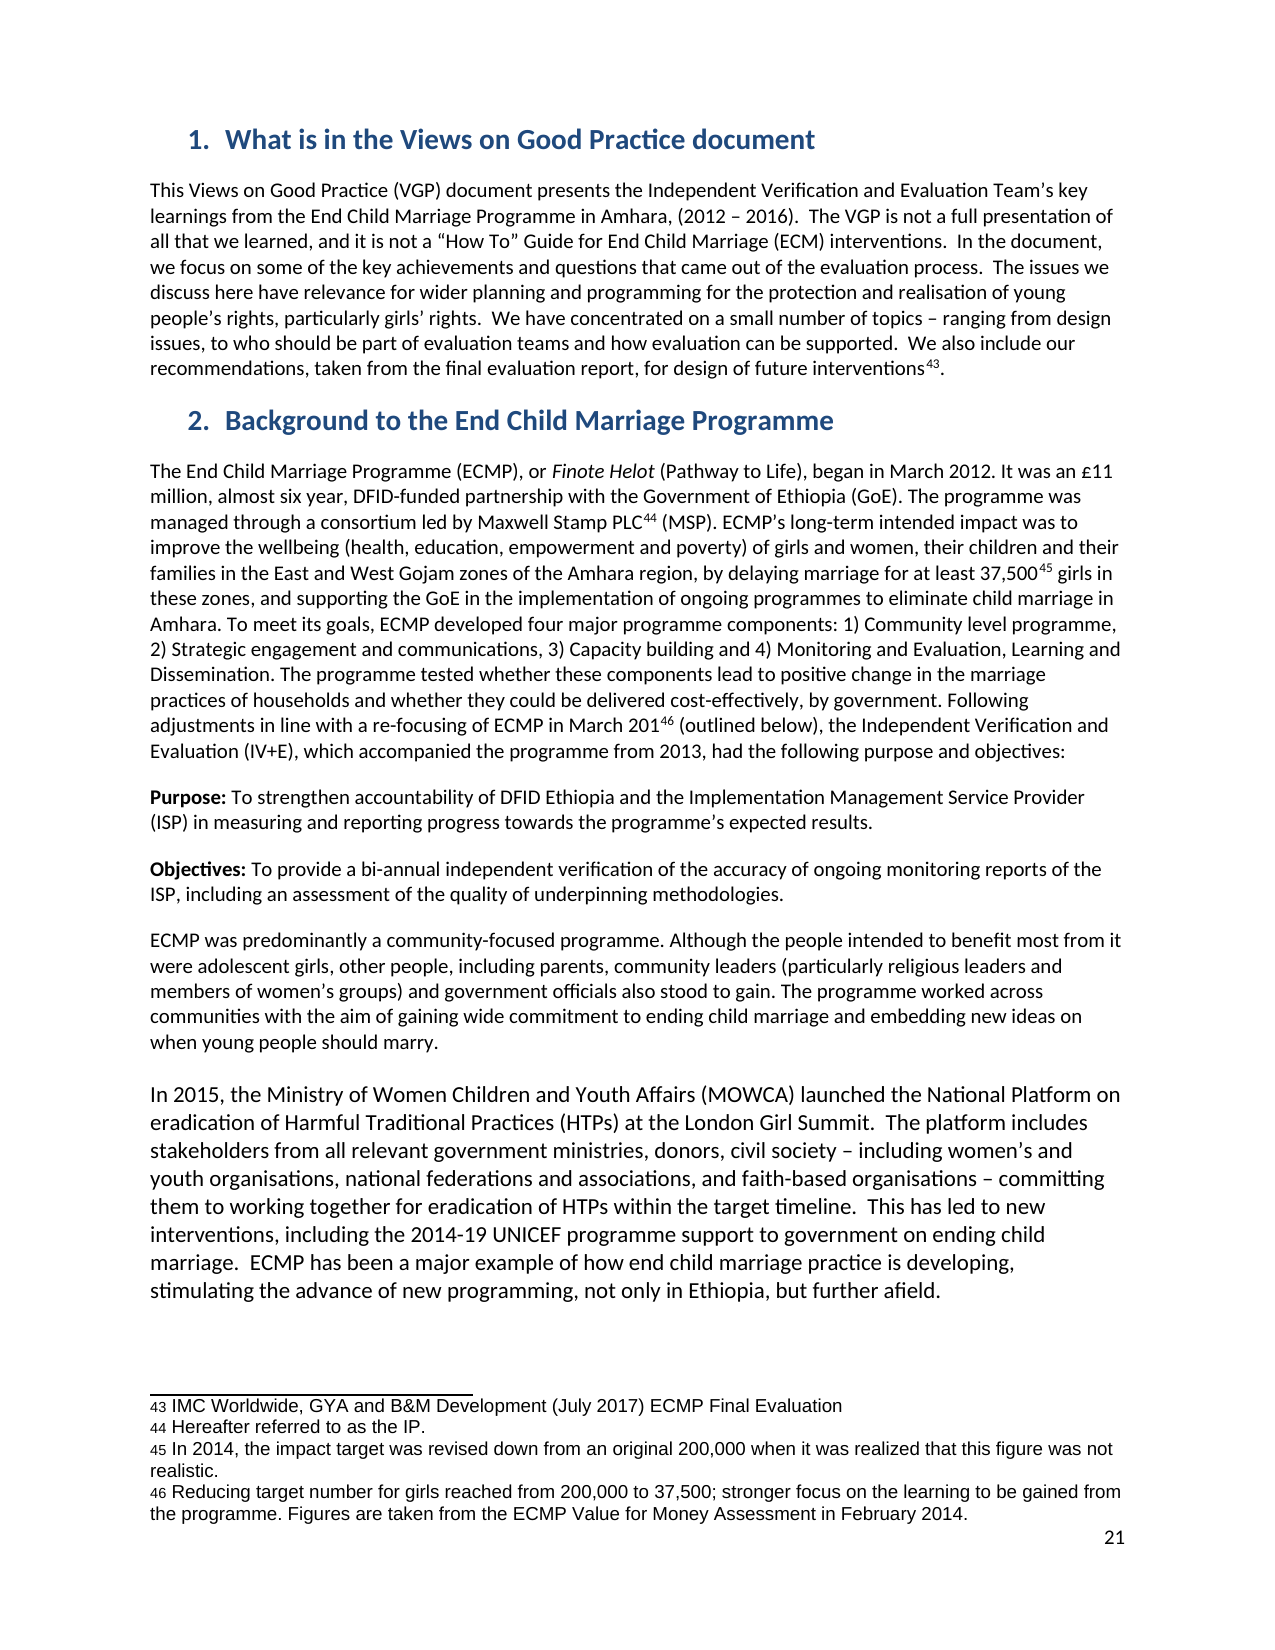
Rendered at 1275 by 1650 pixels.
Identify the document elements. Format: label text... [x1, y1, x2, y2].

text IMC Worldwide, GYA and B&M Development (July 2017) ECMP Final Evaluation [150, 1395, 1125, 1416]
list What is in the Views on Good Practice document [187, 121, 1125, 157]
text Objectives: To provide a bi-annual independent verification of the accuracy of ongoing monitoring reports of the ISP, including an assessment of the quality of underpinning methodologies. [150, 856, 1125, 907]
text The End Child Marriage Programme (ECMP), or Finote Helot (Pathway to Life), began in March 2012. It was an £11 million, almost six year, DFID-funded partnership with the Government of Ethiopia (GoE). The programme was managed through a consortium led by Maxwell Stamp PLC (MSP). ECMP’s long-term intended impact was to improve the wellbeing (health, education, empowerment and poverty) of girls and women, their children and their families in the East and West Gojam zones of the Amhara region, by delaying marriage for at least 37,500 girls in these zones, and supporting the GoE in the implementation of ongoing programmes to eliminate child marriage in Amhara. To meet its goals, ECMP developed four major programme components: 1) Community level programme, 2) Strategic engagement and communications, 3) Capacity building and 4) Monitoring and Evaluation, Learning and Dissemination. The programme tested whether these components lead to positive change in the marriage practices of households and whether they could be delivered cost-effectively, by government. Following adjustments in line with a re-focusing of ECMP in March 201 (outlined below), the Independent Verification and Evaluation (IV+E), which accompanied the programme from 2013, had the following purpose and objectives: [150, 458, 1125, 763]
text ECMP was predominantly a community-focused programme. Although the people intended to benefit most from it were adolescent girls, other people, including parents, community leaders (particularly religious leaders and members of women’s groups) and government officials also stood to gain. The programme worked across communities with the aim of gaining wide commitment to ending child marriage and embedding new ideas on when young people should marry. [150, 927, 1125, 1054]
text Reducing target number for girls reached from 200,000 to 37,500; stronger focus on the learning to be gained from the programme. Figures are taken from the ECMP Value for Money Assessment in February 2014. [150, 1481, 1125, 1524]
text This Views on Good Practice (VGP) document presents the Independent Verification and Evaluation Team’s key learnings from the End Child Marriage Programme in Amhara, (2012 – 2016). The VGP is not a full presentation of all that we learned, and it is not a “How To” Guide for End Child Marriage (ECM) interventions. In the document, we focus on some of the key achievements and questions that came out of the evaluation process. The issues we discuss here have relevance for wider planning and programming for the protection and realisation of young people’s rights, particularly girls’ rights. We have concentrated on a small number of topics – ranging from design issues, to who should be part of evaluation teams and how evaluation can be supported. We also include our recommendations, taken from the final evaluation report, for design of future interventions. [150, 178, 1125, 381]
text In 2014, the impact target was revised down from an original 200,000 when it was realized that this figure was not realistic. [150, 1438, 1125, 1481]
text Hereafter referred to as the IP. [150, 1416, 1125, 1438]
list Background to the End Child Marriage Programme [187, 402, 1125, 437]
text Purpose: To strengthen accountability of DFID Ethiopia and the Implementation Management Service Provider (ISP) in measuring and reporting progress towards the programme’s expected results. [150, 784, 1125, 835]
text In 2015, the Ministry of Women Children and Youth Affairs (MOWCA) launched the National Platform on eradication of Harmful Traditional Practices (HTPs) at the London Girl Summit. The platform includes stakeholders from all relevant government ministries, donors, civil society – including women’s and youth organisations, national federations and associations, and faith-based organisations – committing them to working together for eradication of HTPs within the target timeline. This has led to new interventions, including the 2014-19 UNICEF programme support to government on ending child marriage. ECMP has been a major example of how end child marriage practice is developing, stimulating the advance of new programming, not only in Ethiopia, but further afield. [150, 1080, 1125, 1304]
